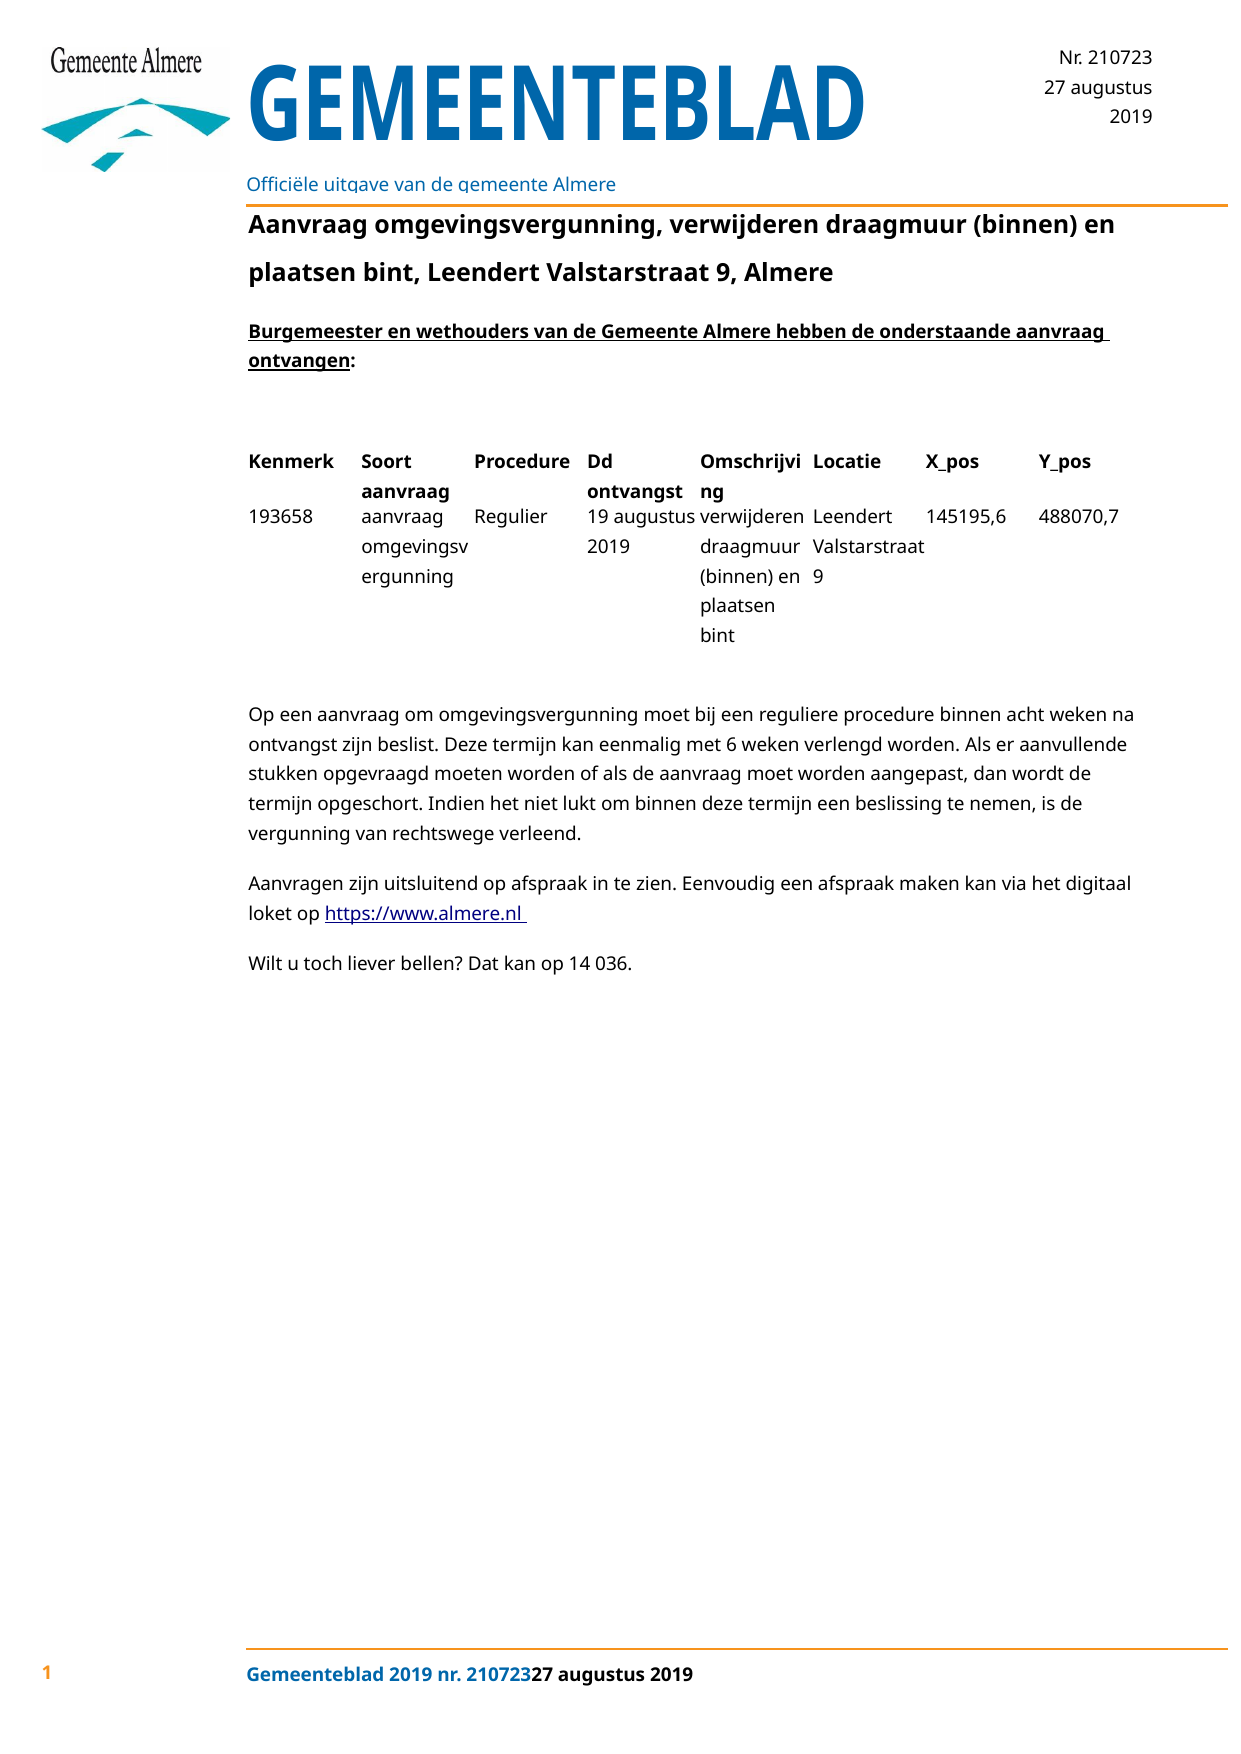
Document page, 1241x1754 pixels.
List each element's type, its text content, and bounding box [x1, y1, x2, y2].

table_header Kenmerk [248, 449, 361, 504]
table_cell 488070,7 [1039, 504, 1152, 648]
table_cell Leendert Valstarstraat 9 [813, 504, 926, 648]
table_header X_pos [926, 449, 1038, 504]
picture [41, 47, 231, 172]
text Op een aanvraag om omgevingsvergunning moet bij een reguliere procedure binnen acht weken na ontvangst zijn beslist. Deze termijn kan eenmalig met 6 weken verlengd worden. Als er aanvullende stukken opgevraagd moeten worden of als de aanvraag moet worden aangepast, dan wordt de termijn opgeschort. Indien het niet lukt om binnen deze termijn een beslissing te nemen, is de vergunning van rechtswege verleend. [248, 701, 1152, 846]
table_header Soort aanvraag [361, 449, 474, 504]
text Aanvraag omgevingsvergunning, verwijderen draagmuur (binnen) en plaatsen bint, Leendert Valstarstraat 9, Almere [248, 207, 1152, 288]
table_header Locatie [813, 449, 926, 504]
table_cell 19 augustus 2019 [587, 504, 700, 648]
table_cell aanvraag omgevingsvergunning [361, 504, 474, 648]
table_header Y_pos [1039, 449, 1152, 504]
text Wilt u toch liever bellen? Dat kan op 14 036. [248, 950, 1152, 976]
text Burgemeester en wethouders van de Gemeente Almere hebben de onderstaande aanvraag ontvangen: [248, 318, 1152, 373]
table_header Dd ontvangst [587, 449, 700, 504]
table_cell 145195,6 [926, 504, 1038, 648]
table_header Procedure [474, 449, 587, 504]
text Aanvragen zijn uitsluitend op afspraak in te zien. Eenvoudig een afspraak maken kan via het digitaal loket op https://www.almere.nl [248, 870, 1152, 926]
table_cell Regulier [474, 504, 587, 648]
table_cell verwijderen draagmuur (binnen) en plaatsen bint [700, 504, 813, 648]
table_header Omschrijving [700, 449, 813, 504]
table_cell 193658 [248, 504, 361, 648]
